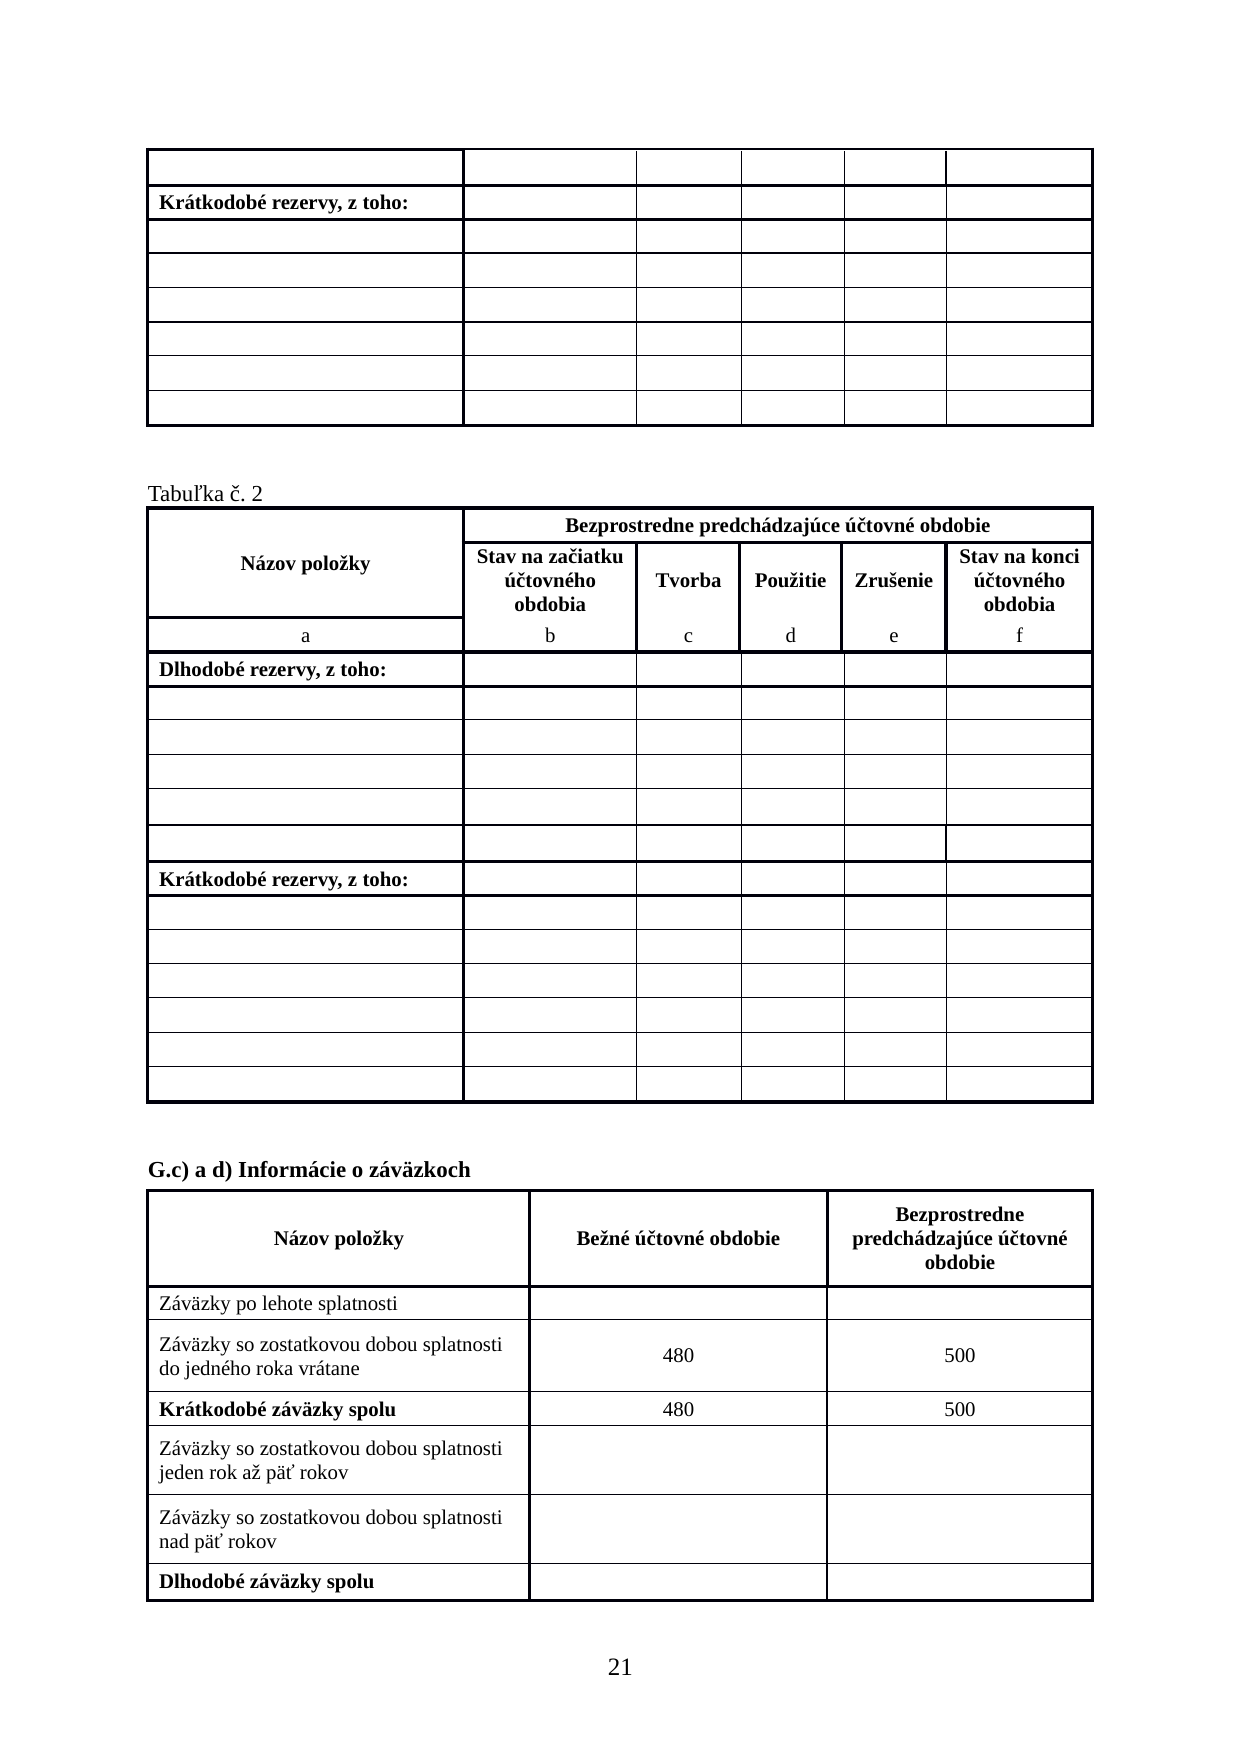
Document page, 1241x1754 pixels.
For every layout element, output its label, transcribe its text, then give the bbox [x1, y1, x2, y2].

table_cell [465, 150, 636, 183]
table_cell [947, 1033, 1091, 1066]
table_cell [465, 288, 636, 321]
table_cell [828, 1495, 1091, 1563]
table_cell [531, 1288, 826, 1319]
table_cell Tvorba [638, 544, 738, 616]
table_cell [637, 150, 741, 183]
table_cell [742, 356, 844, 390]
table_cell [742, 897, 844, 928]
table_cell [845, 930, 946, 963]
table_cell [149, 254, 462, 287]
table_cell [947, 755, 1091, 788]
table_cell [742, 789, 844, 824]
table_cell [947, 150, 1091, 183]
table_cell [845, 789, 946, 824]
table_cell [149, 826, 462, 860]
table_cell [845, 323, 946, 355]
table_cell b [465, 616, 635, 650]
table_cell [637, 863, 741, 894]
table_cell [947, 897, 1091, 928]
table_cell [465, 1033, 636, 1066]
table_cell [637, 826, 741, 860]
table_cell [845, 1067, 946, 1100]
table_cell [149, 998, 462, 1032]
title G.c) a d) Informácie o záväzkoch [148, 1156, 1093, 1183]
table_cell [742, 391, 844, 424]
table_cell [742, 1033, 844, 1066]
table_cell [845, 826, 945, 860]
table_cell [947, 964, 1091, 997]
table_cell Krátkodobé rezervy, z toho: [149, 863, 462, 894]
table_cell Záväzky so zostatkovou dobou splatnosti nad päť rokov [149, 1495, 528, 1563]
table_cell [845, 356, 946, 390]
table_header Bezprostredne predchádzajúce účtovné obdobie [829, 1192, 1091, 1285]
table_cell [947, 391, 1091, 424]
table_cell [828, 1564, 1091, 1599]
table_cell Krátkodobé záväzky spolu [149, 1392, 528, 1425]
table_cell [742, 221, 844, 252]
table_cell f [948, 616, 1091, 650]
table_cell [465, 654, 636, 685]
table_cell [742, 964, 844, 997]
table_cell [947, 654, 1091, 685]
table_cell [742, 863, 844, 894]
table_cell [947, 720, 1091, 753]
table_cell [637, 930, 741, 963]
table_cell [637, 720, 741, 753]
table_cell [742, 323, 844, 355]
table_cell [637, 755, 741, 788]
table_cell [465, 221, 636, 252]
table_cell [637, 288, 741, 321]
table_cell [531, 1564, 826, 1599]
table_cell [947, 187, 1091, 218]
table_cell [465, 998, 636, 1032]
table_cell [465, 187, 636, 218]
table_cell Zrušenie [843, 544, 944, 616]
table_cell [637, 391, 741, 424]
table_cell [742, 930, 844, 963]
table_header Názov položky [149, 1192, 528, 1285]
table_cell [742, 826, 844, 860]
table_cell Použitie [741, 544, 840, 616]
table_cell [947, 998, 1091, 1032]
table_cell [637, 356, 741, 390]
table_cell [465, 863, 636, 894]
table_cell [149, 356, 462, 390]
table_cell [742, 254, 844, 287]
table_cell [149, 720, 462, 753]
table_cell [947, 930, 1091, 963]
table_cell [742, 187, 844, 218]
table_cell Dlhodobé rezervy, z toho: [149, 654, 462, 685]
table_cell Dlhodobé záväzky spolu [149, 1564, 528, 1599]
table_cell Stav na začiatku účtovného obdobia [465, 544, 635, 616]
table_cell [947, 356, 1091, 390]
table_cell [465, 930, 636, 963]
table_cell Krátkodobé rezervy, z toho: [149, 187, 462, 218]
table_cell [947, 826, 1091, 860]
table_cell [742, 1067, 844, 1100]
table_cell [845, 897, 946, 928]
table_cell c [638, 616, 738, 650]
table_header Bezprostredne predchádzajúce účtovné obdobie [465, 510, 1091, 541]
table_cell [465, 755, 636, 788]
table_cell [637, 1067, 741, 1100]
table_cell [742, 998, 844, 1032]
table_cell [149, 221, 462, 252]
table_cell [149, 1033, 462, 1066]
table_cell [828, 1426, 1091, 1494]
table_cell [845, 998, 946, 1032]
table_cell [742, 688, 844, 719]
table_cell [845, 391, 946, 424]
table_cell [845, 254, 946, 287]
table_cell [637, 221, 741, 252]
table_cell [637, 187, 741, 218]
table_cell [465, 323, 636, 355]
text Tabuľka č. 2 [148, 480, 1093, 506]
table_cell 500 [828, 1320, 1091, 1391]
table_cell [149, 151, 462, 183]
table_cell [531, 1426, 826, 1494]
table_cell a [149, 619, 462, 650]
table_cell [637, 654, 741, 685]
table_cell [149, 1067, 462, 1100]
table_cell [845, 964, 946, 997]
table_cell [637, 688, 741, 719]
table_cell [947, 323, 1091, 355]
table_cell [845, 1033, 946, 1066]
table_cell [149, 930, 462, 963]
table_cell [828, 1288, 1091, 1319]
table_cell 480 [531, 1392, 826, 1425]
table_header Názov položky [149, 510, 462, 616]
table_cell [531, 1495, 826, 1563]
table_cell [637, 323, 741, 355]
table_cell [637, 998, 741, 1032]
table_cell [465, 356, 636, 390]
table_cell [637, 897, 741, 928]
table_cell [947, 288, 1091, 321]
table_cell Záväzky so zostatkovou dobou splatnosti jeden rok až päť rokov [149, 1426, 528, 1494]
table_cell [947, 1067, 1091, 1100]
table_cell [742, 150, 844, 183]
table_cell Stav na konci účtovného obdobia [948, 544, 1091, 616]
table_cell [465, 964, 636, 997]
table_cell [845, 187, 946, 218]
table_cell [465, 688, 636, 719]
table_cell [637, 964, 741, 997]
table_cell [465, 789, 636, 824]
table_cell [465, 720, 636, 753]
table_cell [637, 789, 741, 824]
table_cell [637, 1033, 741, 1066]
table_cell [742, 288, 844, 321]
table_cell [845, 688, 946, 719]
table_cell [947, 789, 1091, 824]
table_cell [149, 964, 462, 997]
table_cell [465, 897, 636, 928]
table_cell [845, 221, 946, 252]
table_cell [947, 688, 1091, 719]
table_cell [947, 254, 1091, 287]
table_cell [845, 654, 946, 685]
table_cell [149, 288, 462, 321]
table_cell [465, 391, 636, 424]
table_cell [637, 254, 741, 287]
table_header Bežné účtovné obdobie [531, 1192, 826, 1285]
table_cell [465, 254, 636, 287]
table_cell [845, 863, 946, 894]
table_cell [149, 755, 462, 788]
table_cell Záväzky po lehote splatnosti [149, 1288, 528, 1319]
table_cell e [843, 616, 944, 650]
table_cell [465, 1067, 636, 1100]
table_cell [845, 755, 946, 788]
table_cell [947, 863, 1091, 894]
table_cell Záväzky so zostatkovou dobou splatnosti do jedného roka vrátane [149, 1320, 528, 1391]
table_cell [149, 688, 462, 719]
table_cell [947, 221, 1091, 252]
table_cell d [741, 616, 840, 650]
table_cell [742, 720, 844, 753]
table_cell [465, 826, 636, 860]
table_cell 500 [828, 1392, 1091, 1425]
table_cell [845, 720, 946, 753]
table_cell [845, 288, 946, 321]
table_cell [149, 897, 462, 928]
table_cell [149, 789, 462, 824]
table_cell [149, 391, 462, 424]
table_cell 480 [531, 1320, 826, 1391]
table_cell [742, 755, 844, 788]
table_cell [845, 150, 946, 183]
table_cell [149, 323, 462, 355]
table_cell [742, 654, 844, 685]
